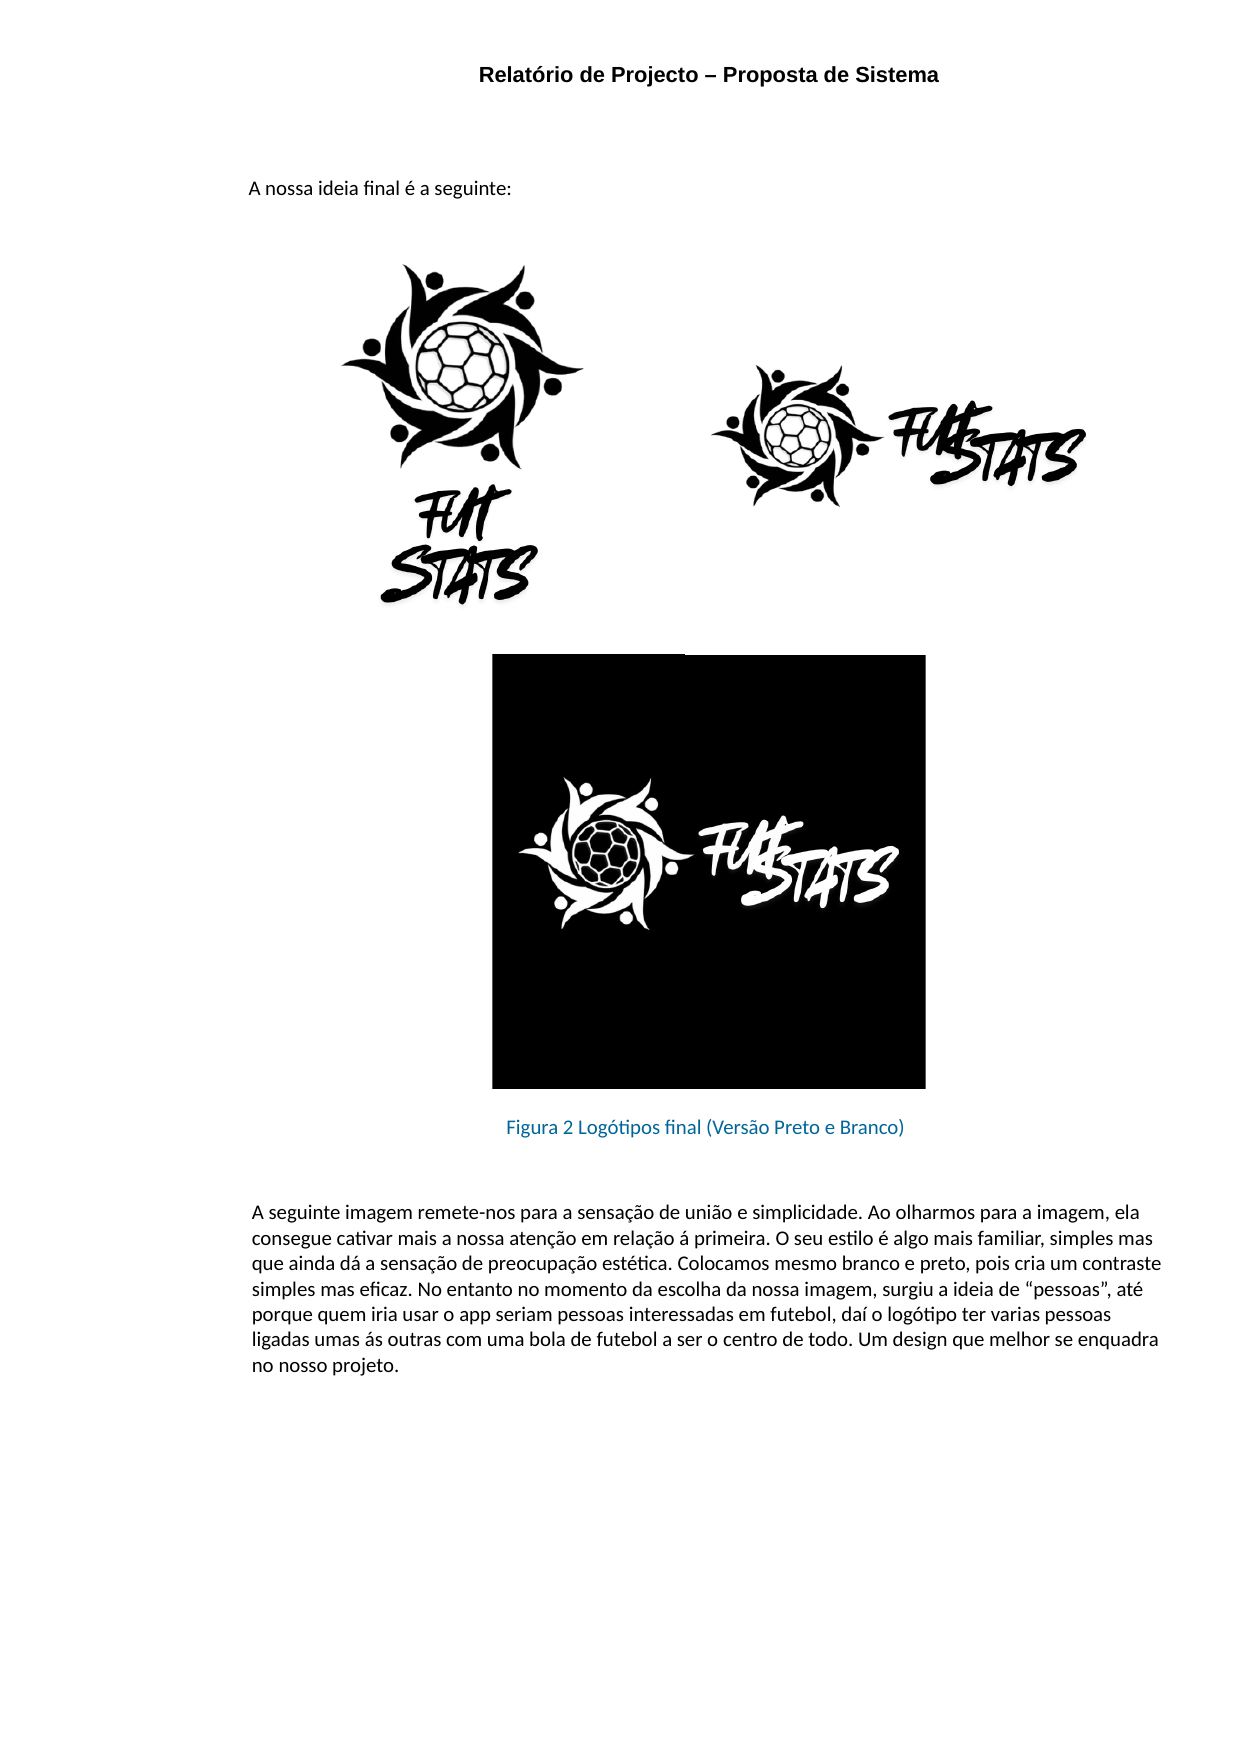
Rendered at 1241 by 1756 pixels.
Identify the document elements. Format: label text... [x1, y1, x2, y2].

picture [492, 250, 1113, 1089]
text Figura 2 Logótipos final (Versão Preto e Branco) [178, 1114, 1166, 1140]
picture [251, 240, 670, 646]
text A nossa ideia final é a seguinte: [178, 175, 1166, 201]
text A seguinte imagem remete-nos para a sensação de união e simplicidade. Ao olharmos para a imagem, ela consegue cativar mais a nossa atenção em relação á primeira. O seu estilo é algo mais familiar, simples mas que ainda dá a sensação de preocupação estética. Colocamos mesmo branco e preto, pois cria um contraste simples mas eficaz. No entanto no momento da escolha da nossa imagem, surgiu a ideia de “pessoas”, até porque quem iria usar o app seriam pessoas interessadas em futebol, daí o logótipo ter varias pessoas ligadas umas ás outras com uma bola de futebol a ser o centro de todo. Um design que melhor se enquadra no nosso projeto. [252, 1199, 1166, 1428]
